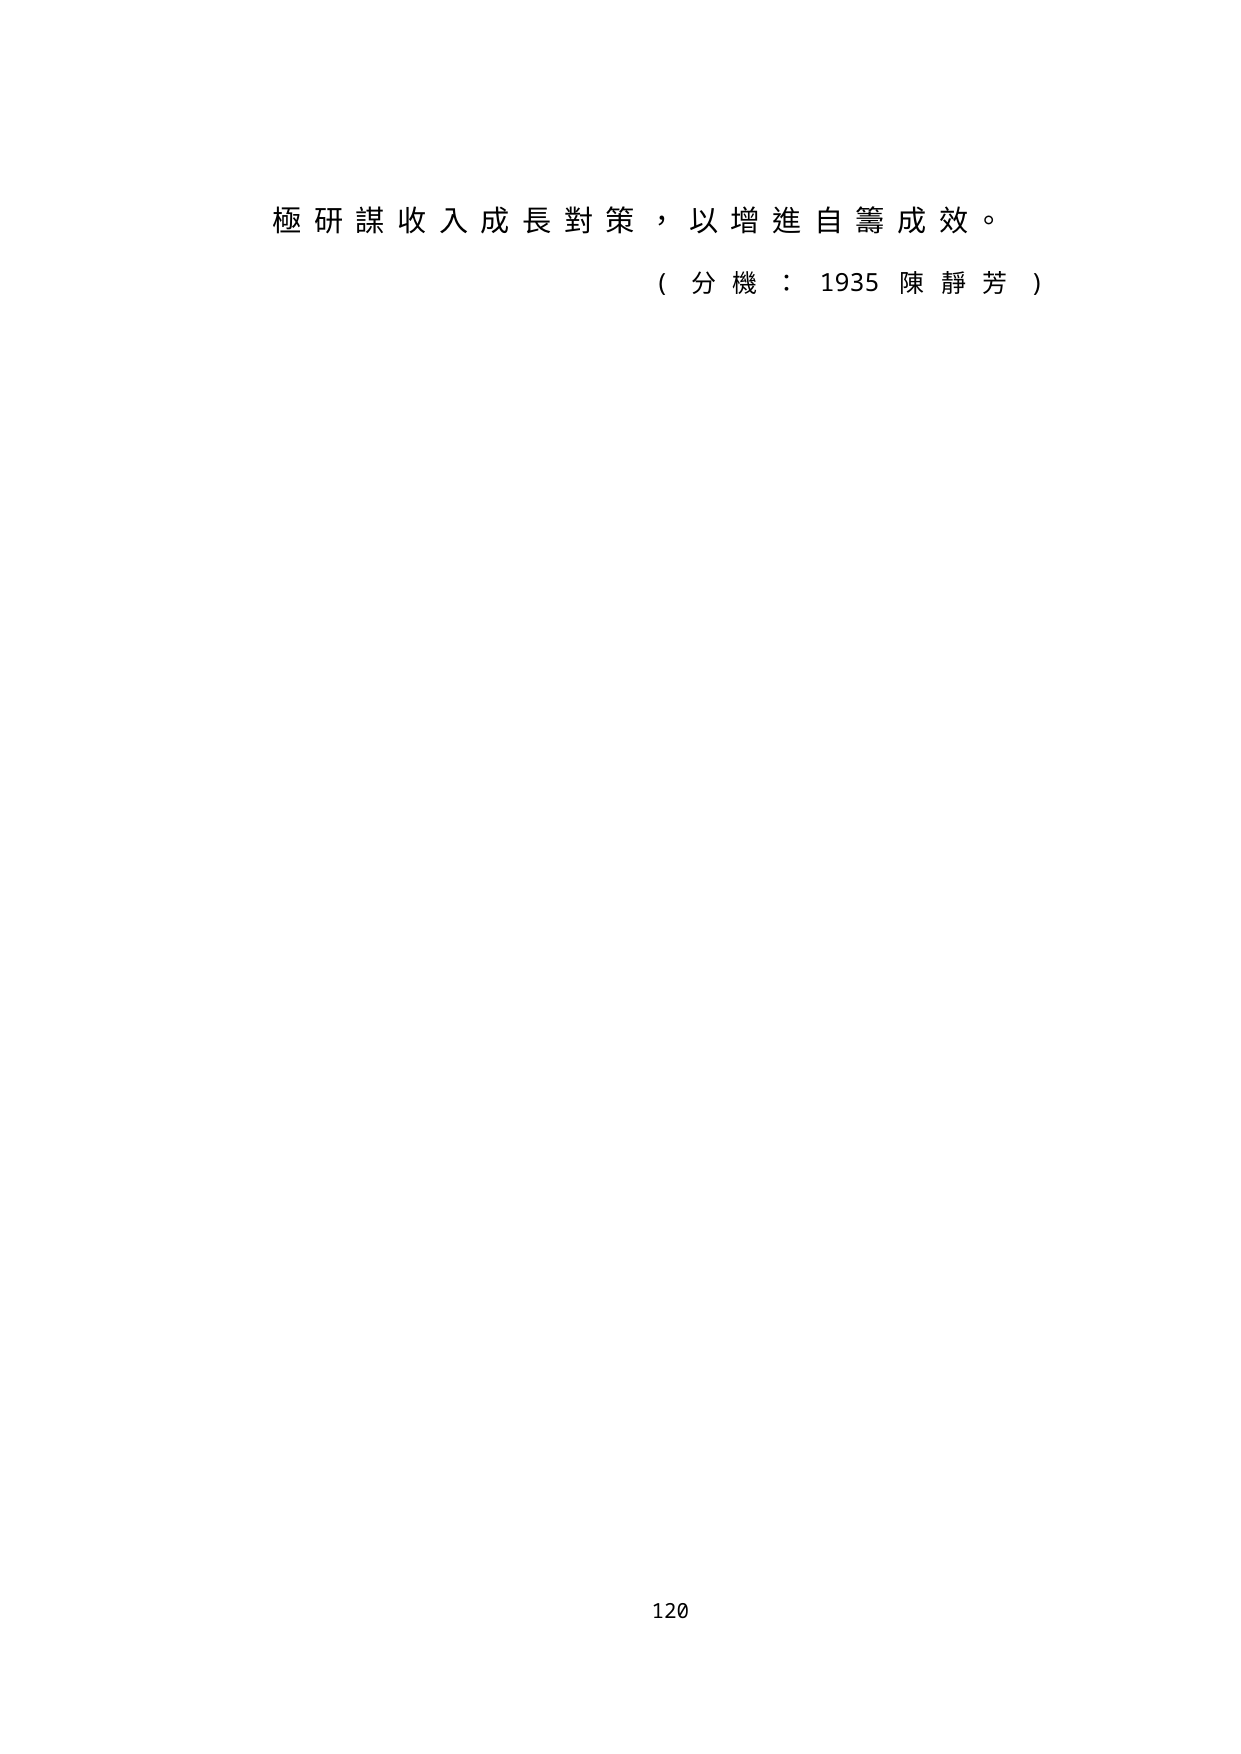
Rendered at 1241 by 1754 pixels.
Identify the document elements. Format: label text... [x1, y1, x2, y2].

text (分機：1935陳靜芳) [241, 240, 1058, 302]
text 極研謀收入成長對策，以增進自籌成效。 [242, 177, 1058, 240]
